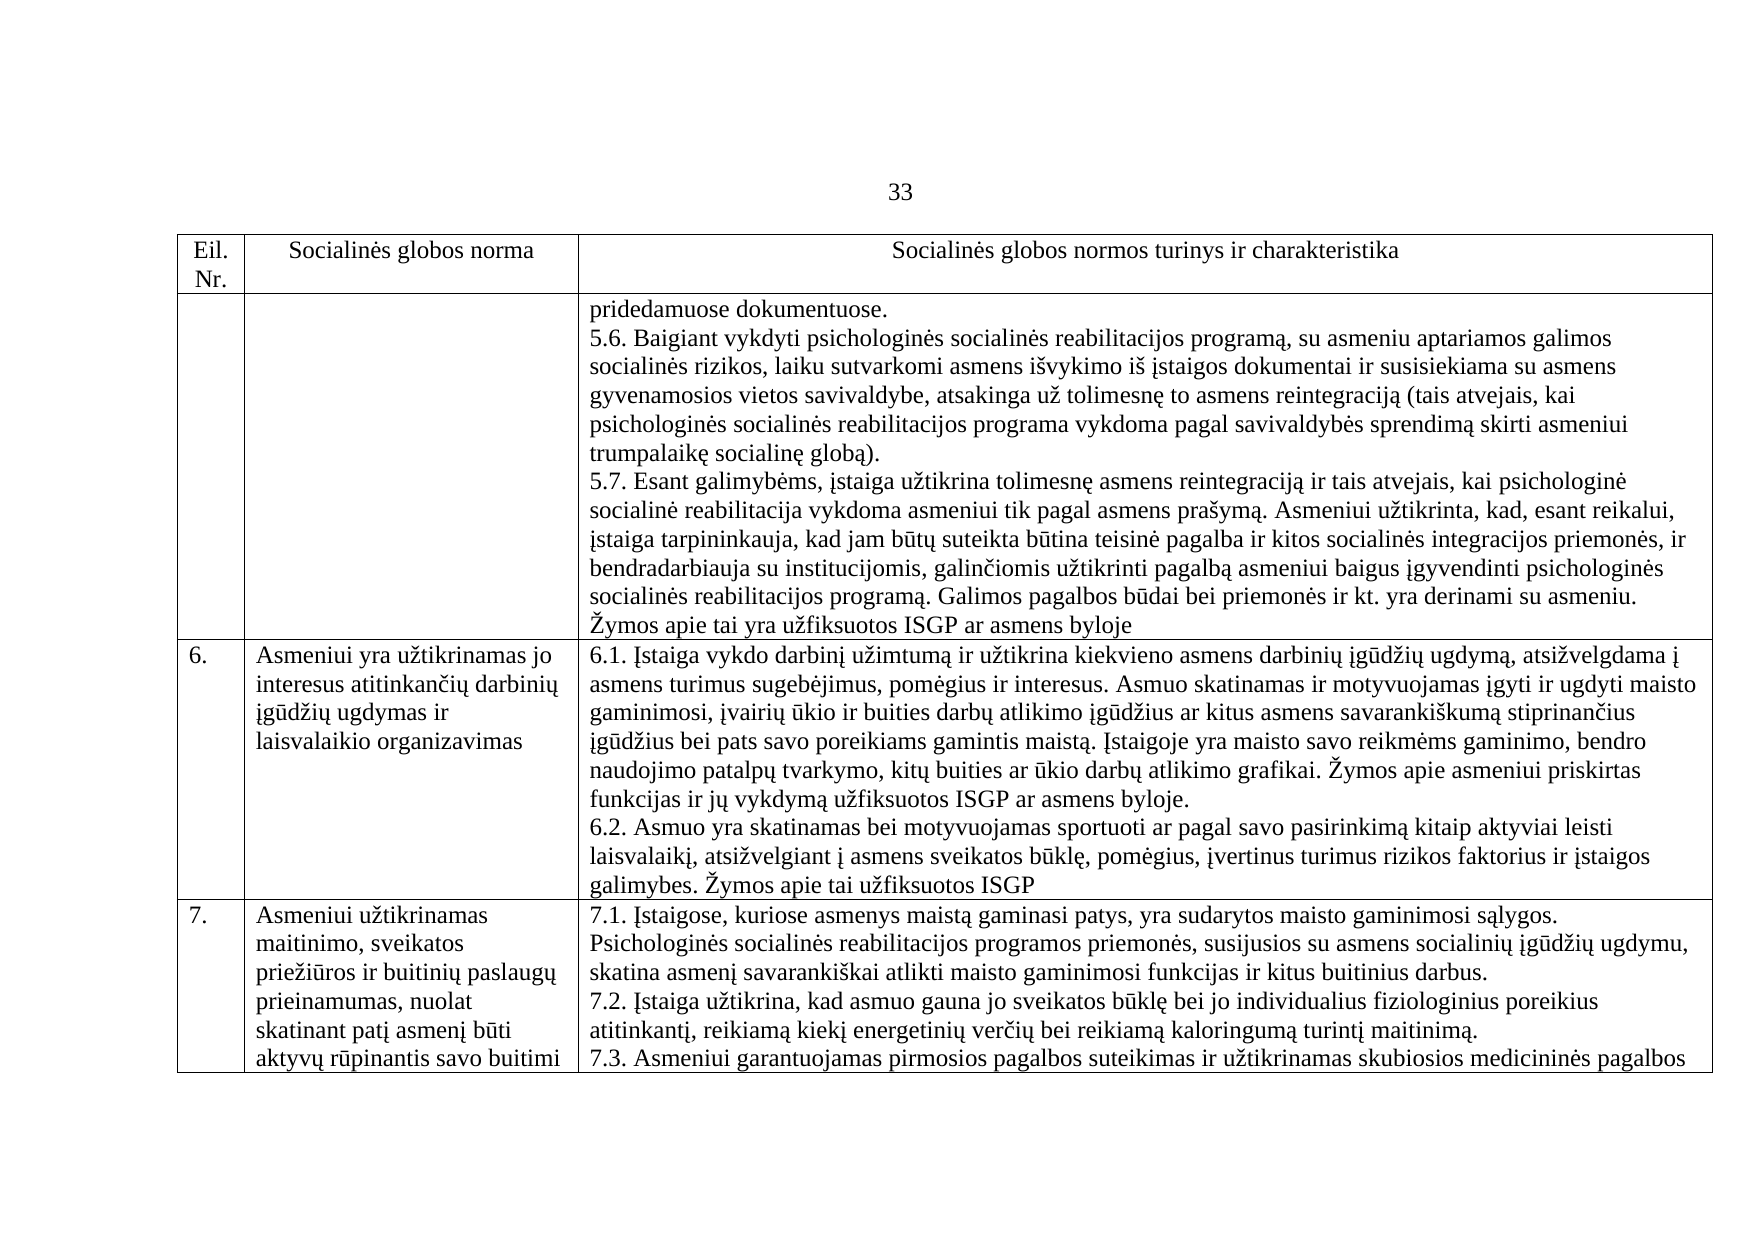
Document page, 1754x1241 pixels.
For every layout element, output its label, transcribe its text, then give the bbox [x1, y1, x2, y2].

table_cell [245, 294, 578, 639]
table_cell 6.1. Įstaiga vykdo darbinį užimtumą ir užtikrina kiekvieno asmens darbinių įgūdžių ugdymą, atsižvelgdama į asmens turimus sugebėjimus, pomėgius ir interesus. Asmuo skatinamas ir motyvuojamas įgyti ir ugdyti maisto gaminimosi, įvairių ūkio ir buities darbų atlikimo įgūdžius ar kitus asmens savarankiškumą stiprinančius įgūdžius bei pats savo poreikiams gamintis maistą. Įstaigoje yra maisto savo reikmėms gaminimo, bendro naudojimo patalpų tvarkymo, kitų buities ar ūkio darbų atlikimo grafikai. Žymos apie asmeniui priskirtas funkcijas ir jų vykdymą užfiksuotos ISGP ar asmens byloje. 6.2. Asmuo yra skatinamas bei motyvuojamas sportuoti ar pagal savo pasirinkimą kitaip aktyviai leisti laisvalaikį, atsižvelgiant į asmens sveikatos būklę, pomėgius, įvertinus turimus rizikos faktorius ir įstaigos galimybes. Žymos apie tai užfiksuotos ISGP [579, 640, 1712, 899]
table_header Socialinės globos norma [245, 235, 578, 293]
table_cell 7.1. Įstaigose, kuriose asmenys maistą gaminasi patys, yra sudarytos maisto gaminimosi sąlygos. Psichologinės socialinės reabilitacijos programos priemonės, susijusios su asmens socialinių įgūdžių ugdymu, skatina asmenį savarankiškai atlikti maisto gaminimosi funkcijas ir kitus buitinius darbus. 7.2. Įstaiga užtikrina, kad asmuo gauna jo sveikatos būklę bei jo individualius fiziologinius poreikius atitinkantį, reikiamą kiekį energetinių verčių bei reikiamą kaloringumą turintį maitinimą. 7.3. Asmeniui garantuojamas pirmosios pagalbos suteikimas ir užtikrinamas skubiosios medicininės pagalbos [579, 900, 1712, 1072]
table_cell 6. [178, 640, 244, 899]
table_header Socialinės globos normos turinys ir charakteristika [579, 235, 1712, 293]
table_cell 7. [178, 900, 244, 1072]
table_cell [178, 294, 244, 639]
table_cell Asmeniui yra užtikrinamas jo interesus atitinkančių darbinių įgūdžių ugdymas ir laisvalaikio organizavimas [245, 640, 578, 899]
table_header Eil. Nr. [178, 235, 244, 293]
table_cell Asmeniui užtikrinamas maitinimo, sveikatos priežiūros ir buitinių paslaugų prieinamumas, nuolat skatinant patį asmenį būti aktyvų rūpinantis savo buitimi [245, 900, 578, 1072]
table_cell pridedamuose dokumentuose. 5.6. Baigiant vykdyti psichologinės socialinės reabilitacijos programą, su asmeniu aptariamos galimos socialinės rizikos, laiku sutvarkomi asmens išvykimo iš įstaigos dokumentai ir susisiekiama su asmens gyvenamosios vietos savivaldybe, atsakinga už tolimesnę to asmens reintegraciją (tais atvejais, kai psichologinės socialinės reabilitacijos programa vykdoma pagal savivaldybės sprendimą skirti asmeniui trumpalaikę socialinę globą). 5.7. Esant galimybėms, įstaiga užtikrina tolimesnę asmens reintegraciją ir tais atvejais, kai psichologinė socialinė reabilitacija vykdoma asmeniui tik pagal asmens prašymą. Asmeniui užtikrinta, kad, esant reikalui, įstaiga tarpininkauja, kad jam būtų suteikta būtina teisinė pagalba ir kitos socialinės integracijos priemonės, ir bendradarbiauja su institucijomis, galinčiomis užtikrinti pagalbą asmeniui baigus įgyvendinti psichologinės socialinės reabilitacijos programą. Galimos pagalbos būdai bei priemonės ir kt. yra derinami su asmeniu. Žymos apie tai yra užfiksuotos ISGP ar asmens byloje [579, 294, 1712, 639]
